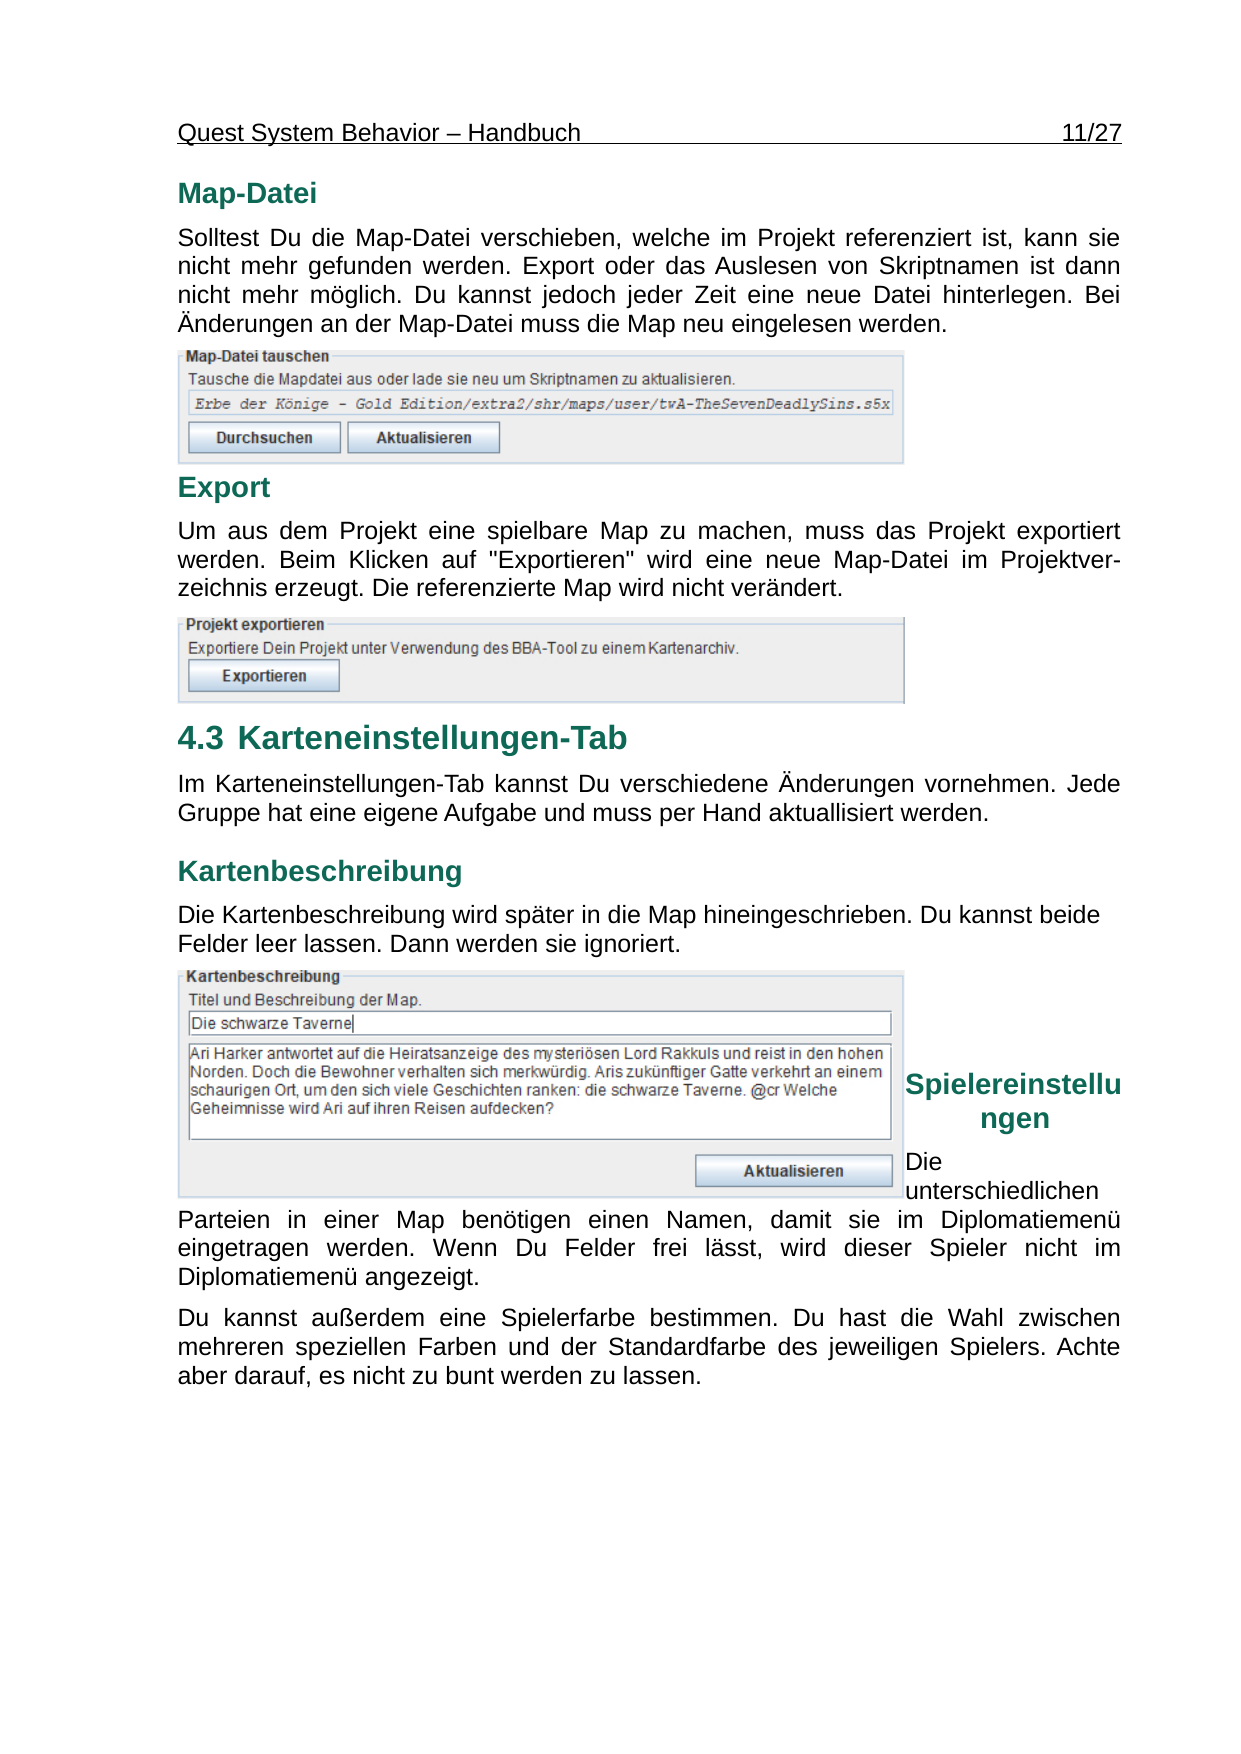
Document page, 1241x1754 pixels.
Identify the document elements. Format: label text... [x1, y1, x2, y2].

text Du kannst außerdem eine Spielerfarbe bestimmen. Du hast die Wahl zwischen mehreren speziellen Farben und der Standardfarbe des jeweiligen Spielers. Achte aber darauf, es nicht zu bunt werden zu lassen. [177, 1303, 1122, 1389]
text Die Kartenbeschreibung wird später in die Map hineingeschrieben. Du kannst beide Felder leer lassen. Dann werden sie ignoriert. [177, 900, 1122, 957]
text Die unterschiedlichen Parteien in einer Map benötigen einen Namen, damit sie im Diplomatiemenü eingetragen werden. Wenn Du Felder frei lässt, wird dieser Spieler nicht im Diplomatiemenü angezeigt. [177, 1147, 1122, 1291]
text Solltest Du die Map-Datei verschieben, welche im Projekt referenziert ist, kann sie nicht mehr gefunden werden. Export oder das Auslesen von Skriptnamen ist dann nicht mehr möglich. Du kannst jedoch jeder Zeit eine neue Datei hinterlegen. Bei Änderungen an der Map-Datei muss die Map neu eingelesen werden. [177, 222, 1122, 337]
picture [177, 617, 905, 704]
text Im Karteneinstellungen-Tab kannst Du verschiedene Änderungen vornehmen. Jede Gruppe hat eine eigene Aufgabe und muss per Hand aktuallisiert werden. [177, 769, 1122, 827]
text Um aus dem Projekt eine spielbare Map zu machen, muss das Projekt exportiert werden. Beim Klicken auf "Exportieren" wird eine neue Map-Datei im Projektver-zeichnis erzeugt. Die referenzierte Map wird nicht verändert. [177, 516, 1122, 602]
subtitle Export [177, 470, 1122, 503]
subtitle Kartenbeschreibung [177, 854, 1122, 887]
subtitle Karteneinstellungen-Tab [177, 718, 1122, 757]
picture [177, 970, 905, 1199]
subtitle Spielereinstellungen [905, 1067, 1122, 1134]
picture [177, 350, 905, 465]
subtitle Map-Datei [177, 176, 1122, 210]
